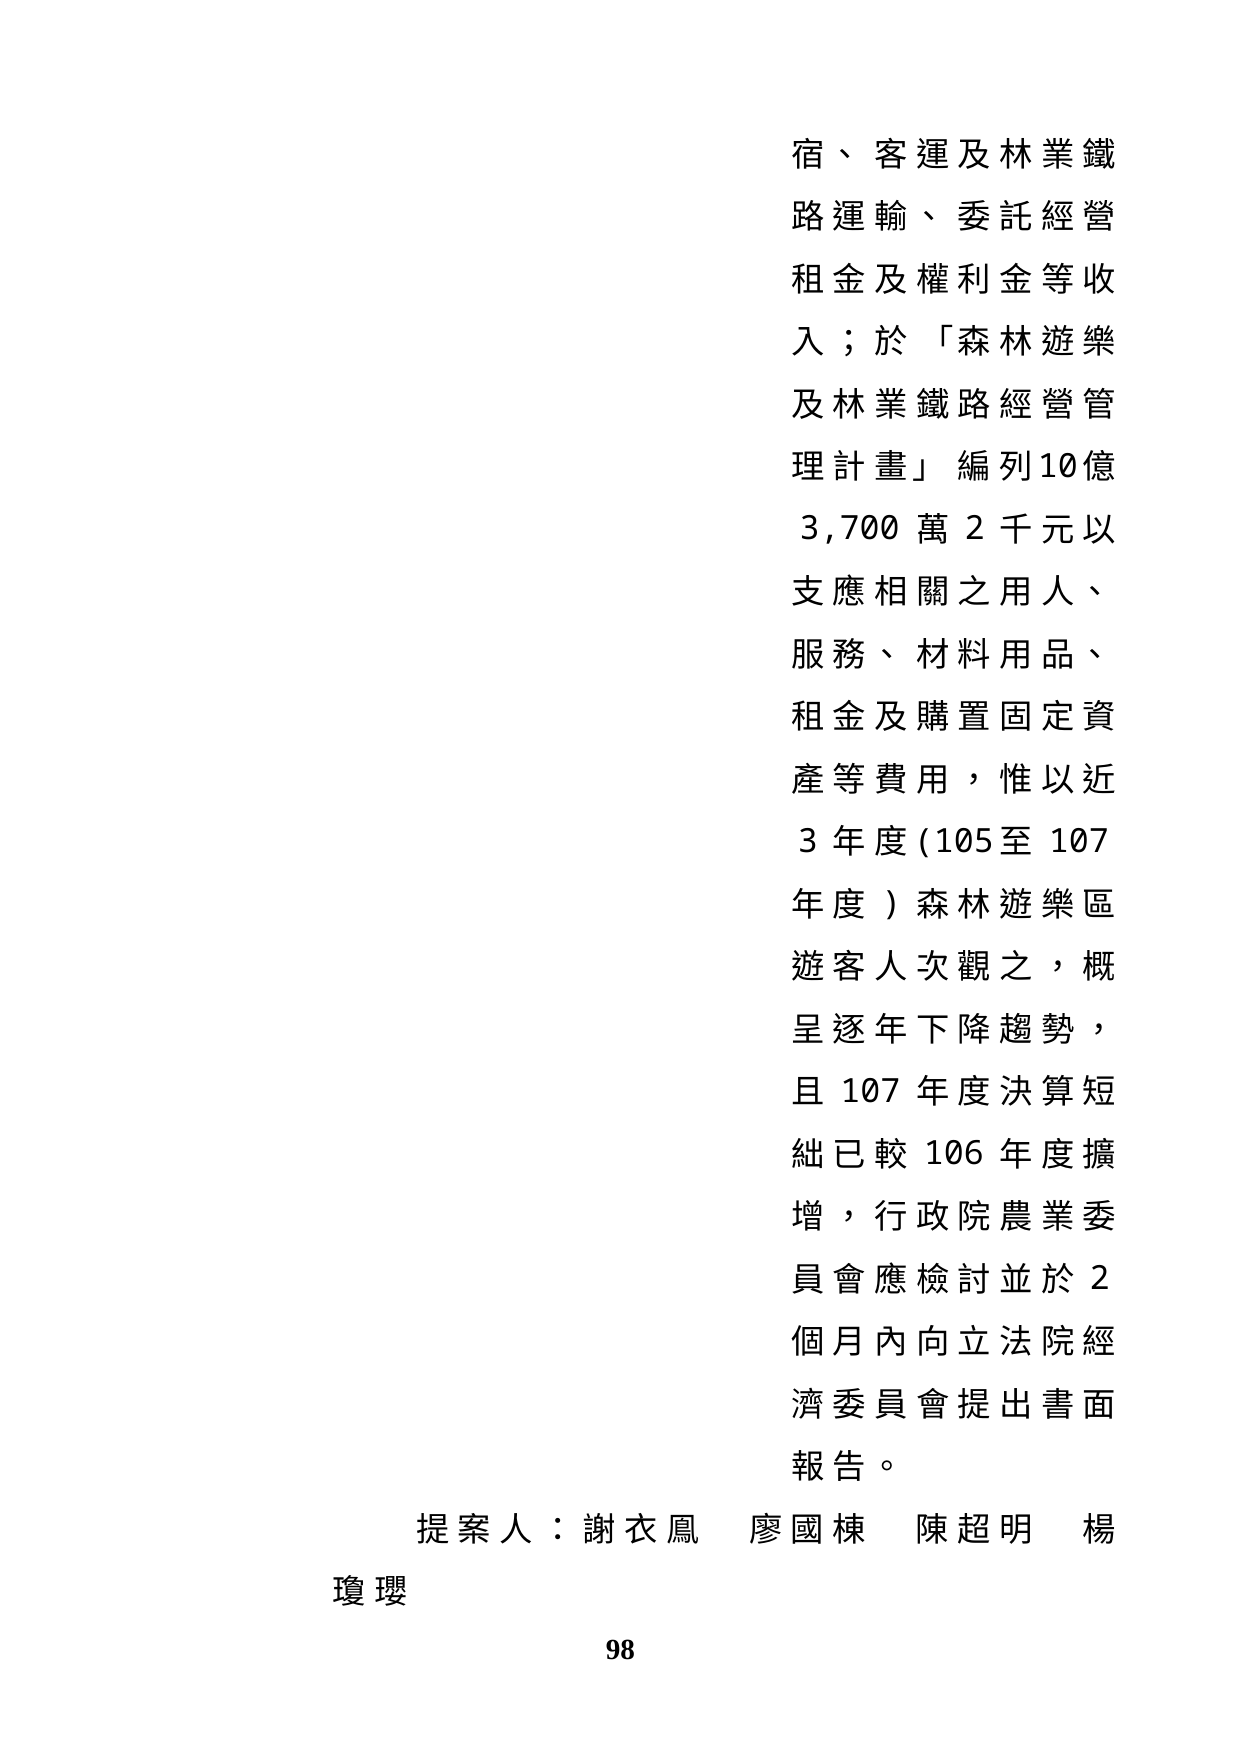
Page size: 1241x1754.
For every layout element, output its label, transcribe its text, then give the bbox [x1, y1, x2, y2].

list 宿、客運及林業鐵路運輸、委託經營租金及權利金等收入；於「森林遊樂及林業鐵路經營管理計畫」編列10億3,700萬2千元以支應相關之用人、服務、材料用品、租金及購置固定資產等費用，惟以近3年度(105至107年度)森林遊樂區遊客人次觀之，概呈逐年下降趨勢，且107年度決算短絀已較106年度擴增，行政院農業委員會應檢討並於2個月內向立法院經濟委員會提出書面報告。 [684, 110, 1120, 1485]
text 提案人：謝衣鳯 廖國棟 陳超明 楊瓊瓔 [293, 1485, 1120, 1610]
